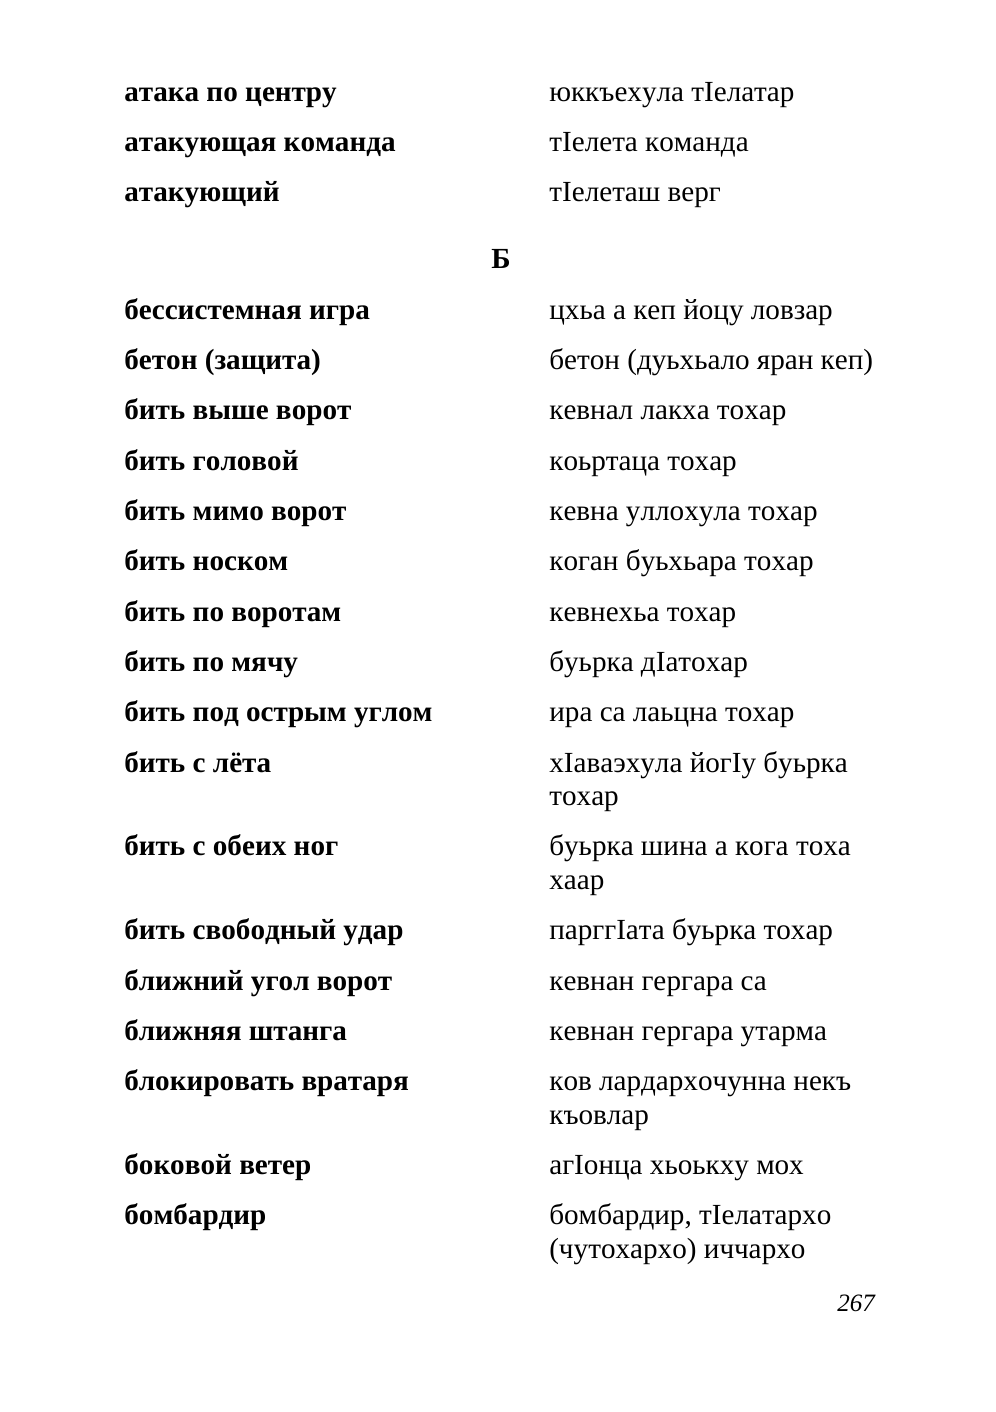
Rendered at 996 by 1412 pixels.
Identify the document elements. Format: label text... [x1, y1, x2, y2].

text бить мимо ворот кевна уллохула тохар [124, 493, 877, 527]
text бить носком коган буьхьара тохар [124, 543, 877, 577]
text хаар [124, 862, 877, 896]
text блокировать вратаря ков лардархочунна некъ [124, 1063, 877, 1097]
text атакующая команда тIелета команда [124, 124, 877, 158]
text бомбардир бомбардир, тIелатархо [124, 1197, 877, 1231]
text бессистемная игра цхьа а кеп йоцу ловзар [124, 292, 877, 325]
text бить свободный удар парггIата буьрка тохар [124, 912, 877, 946]
text ближний угол ворот кевнан гергара са [124, 963, 877, 996]
text атакующий тIелеташ верг [124, 174, 877, 208]
text бить выше ворот кевнал лакха тохар [124, 392, 877, 426]
text (чутохархо) иччархо [124, 1231, 877, 1264]
text тохар [124, 778, 877, 812]
text къовлар [124, 1097, 877, 1130]
text атака по центру юккъехула тIелатар [124, 74, 877, 107]
text бить по воротам кевнехьа тохар [124, 594, 877, 627]
text бить с лёта хIаваэхула йогIу буьрка [124, 745, 877, 778]
text бить головой коьртаца тохар [124, 443, 877, 476]
text боковой ветер агIонца хьоькху мох [124, 1147, 877, 1181]
text ближняя штанга кевнан гергара утарма [124, 1013, 877, 1047]
text Б [124, 242, 877, 275]
text бетон (защита) бетон (дуьхьало яран кеп) [124, 342, 877, 376]
text бить с обеих ног буьрка шина а кога тоха [124, 828, 877, 862]
text бить по мячу буьрка дIатохар [124, 644, 877, 678]
text бить под острым углом ира са лаьцна тохар [124, 694, 877, 728]
